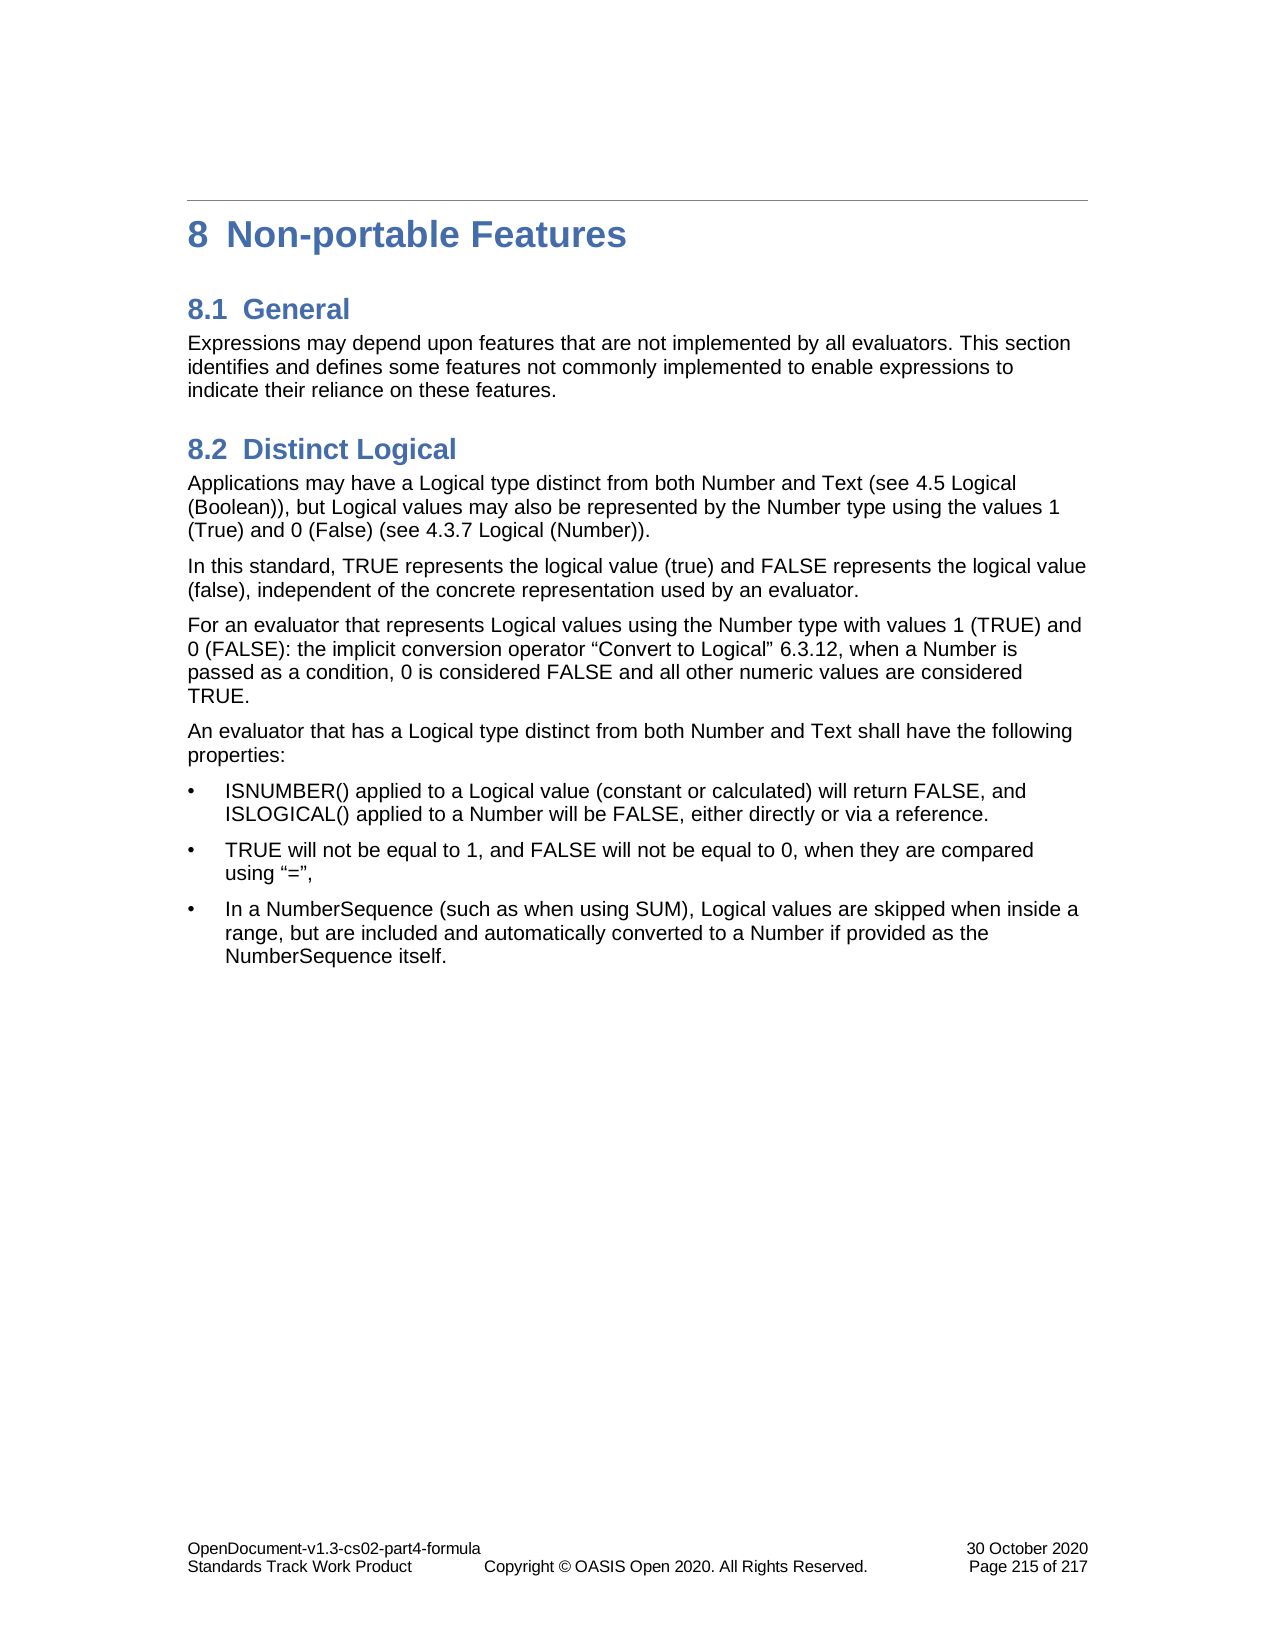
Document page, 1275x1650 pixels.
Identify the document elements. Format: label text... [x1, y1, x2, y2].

subtitle General [187, 293, 1088, 326]
list In a NumberSequence (such as when using SUM), Logical values are skipped when inside a range, but are included and automatically converted to a Number if provided as the NumberSequence itself. [187, 897, 1088, 968]
text In this standard, TRUE represents the logical value (true) and FALSE represents the logical value (false), independent of the concrete representation used by an evaluator. [187, 554, 1088, 602]
text Applications may have a Logical type distinct from both Number and Text (see 4.5 Logical (Boolean)), but Logical values may also be represented by the Number type using the values 1 (True) and 0 (False) (see 4.3.7 Logical (Number)). [187, 472, 1088, 542]
text An evaluator that has a Logical type distinct from both Number and Text shall have the following properties: [187, 720, 1088, 767]
subtitle Non-portable Features [187, 201, 1088, 256]
list ISNUMBER() applied to a Logical value (constant or calculated) will return FALSE, and ISLOGICAL() applied to a Number will be FALSE, either directly or via a reference. [187, 779, 1088, 826]
list TRUE will not be equal to 1, and FALSE will not be equal to 0, when they are compared using “=”, [187, 838, 1088, 885]
text Expressions may depend upon features that are not implemented by all evaluators. This section identifies and defines some features not commonly implemented to enable expressions to indicate their reliance on these features. [187, 332, 1088, 402]
subtitle Distinct Logical [187, 433, 1088, 466]
text For an evaluator that represents Logical values using the Number type with values 1 (TRUE) and 0 (FALSE): the implicit conversion operator “Convert to Logical” 6.3.12, when a Number is passed as a condition, 0 is considered FALSE and all other numeric values are considered TRUE. [187, 614, 1088, 708]
